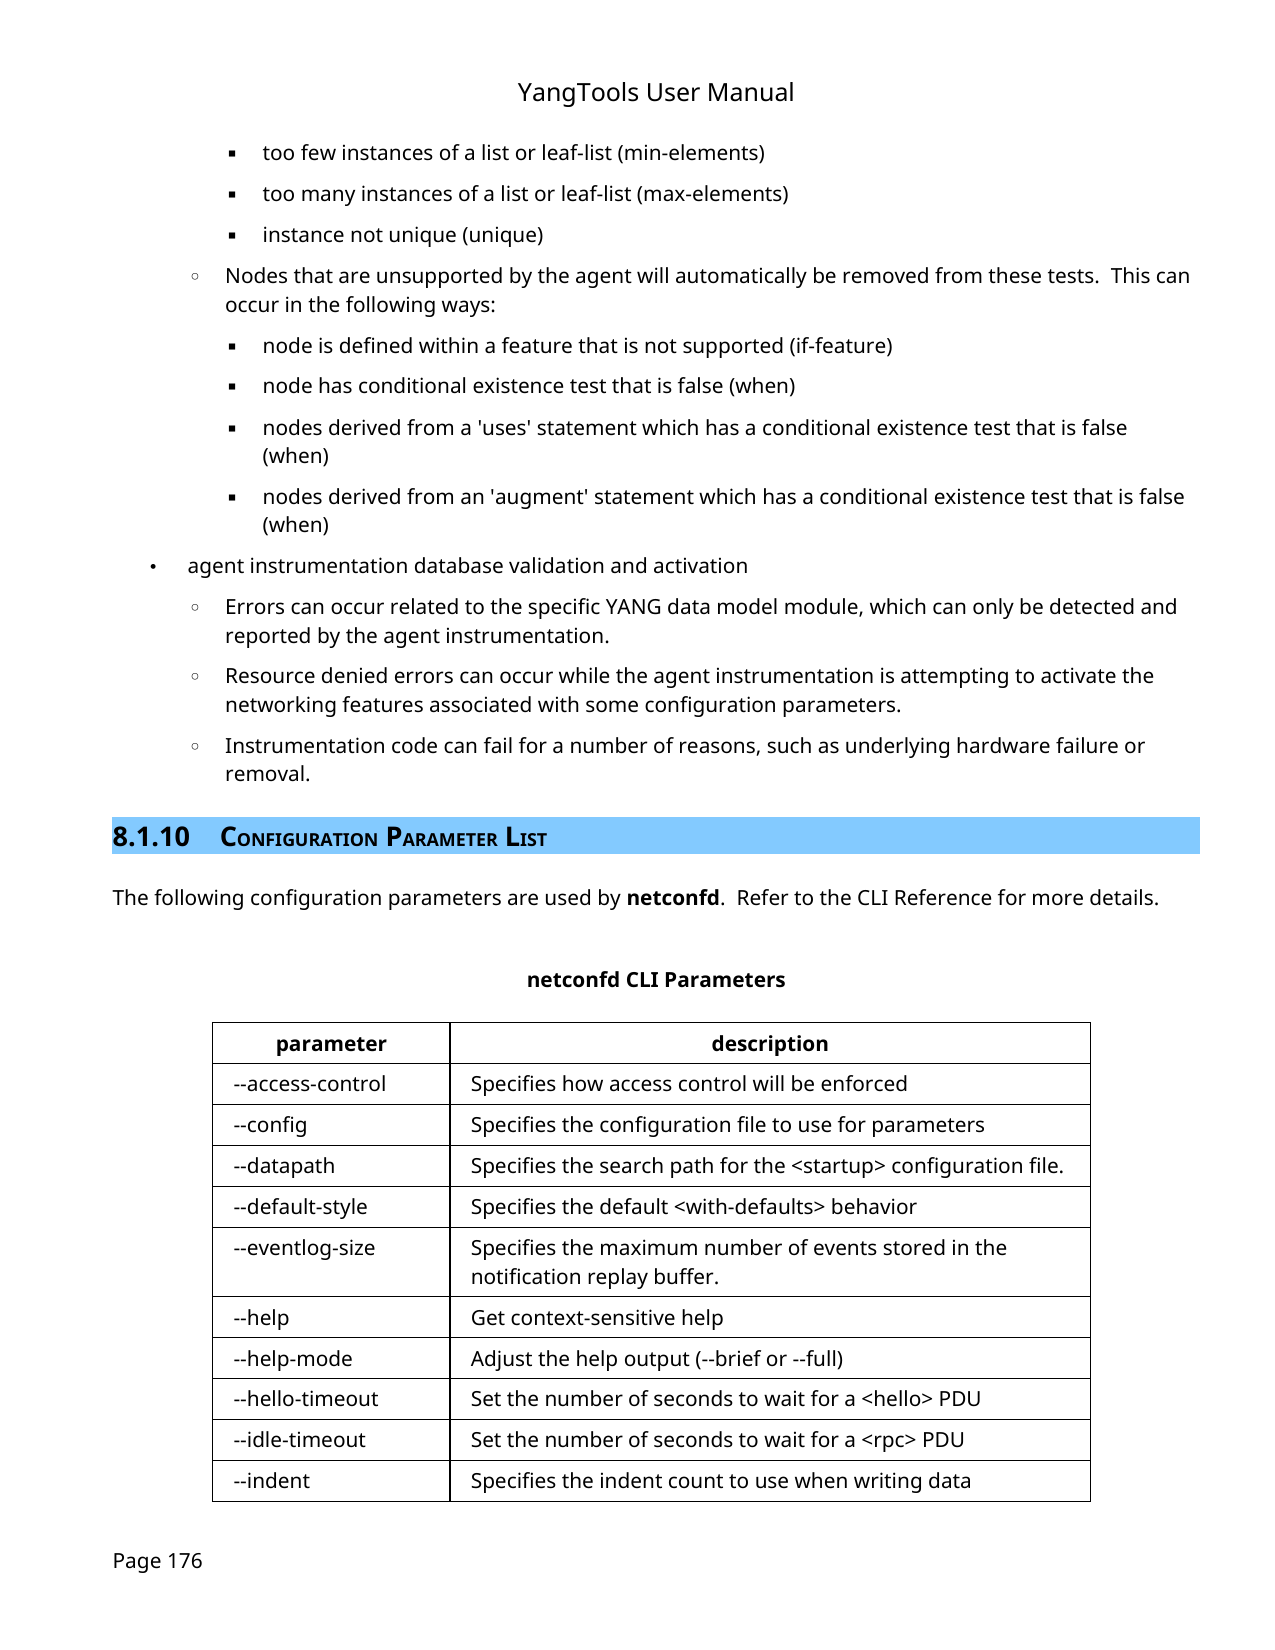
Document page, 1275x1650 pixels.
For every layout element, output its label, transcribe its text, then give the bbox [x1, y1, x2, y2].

table_header parameter [213, 1023, 449, 1063]
table_cell --default-style [213, 1187, 449, 1227]
table_cell --indent [213, 1461, 449, 1501]
table_cell --datapath [213, 1146, 449, 1186]
table_cell Specifies the configuration file to use for parameters [451, 1105, 1090, 1145]
list instance not unique (unique) [225, 220, 1200, 249]
table_header description [451, 1023, 1090, 1063]
table_cell --help-mode [213, 1338, 449, 1378]
list agent instrumentation database validation and activation [150, 551, 1200, 580]
list Nodes that are unsupported by the agent will automatically be removed from these tests. This can occur in the following ways: [187, 261, 1200, 318]
table_cell Adjust the help output (--brief or --full) [451, 1338, 1090, 1378]
table_cell --help [213, 1297, 449, 1337]
text The following configuration parameters are used by netconfd. Refer to the CLI Reference for more details. [112, 883, 1200, 912]
list nodes derived from a 'uses' statement which has a conditional existence test that is false (when) [225, 413, 1200, 469]
table_cell Get context-sensitive help [451, 1297, 1090, 1337]
table_cell Specifies the maximum number of events stored in the notification replay buffer. [451, 1228, 1090, 1296]
table_cell --hello-timeout [213, 1379, 449, 1419]
list node is defined within a feature that is not supported (if-feature) [225, 331, 1200, 359]
list node has conditional existence test that is false (when) [225, 372, 1200, 400]
table_cell Specifies the default <with-defaults> behavior [451, 1187, 1090, 1227]
subtitle Configuration Parameter List [112, 817, 1200, 854]
table_cell Specifies the search path for the <startup> configuration file. [451, 1146, 1090, 1186]
table_cell Specifies the indent count to use when writing data [451, 1461, 1090, 1501]
list too few instances of a list or leaf-list (min-elements) [225, 138, 1200, 167]
list nodes derived from an 'augment' statement which has a conditional existence test that is false (when) [225, 482, 1200, 539]
list too many instances of a list or leaf-list (max-elements) [225, 179, 1200, 208]
table_cell --eventlog-size [213, 1228, 449, 1296]
list Instrumentation code can fail for a number of reasons, such as underlying hardware failure or removal. [187, 731, 1200, 788]
table_cell --access-control [213, 1064, 449, 1104]
list Resource denied errors can occur while the agent instrumentation is attempting to activate the networking features associated with some configuration parameters. [187, 662, 1200, 718]
table_cell --idle-timeout [213, 1420, 449, 1460]
table_cell Specifies how access control will be enforced [451, 1064, 1090, 1104]
subtitle netconfd CLI Parameters [127, 965, 1185, 993]
table_cell Set the number of seconds to wait for a <hello> PDU [451, 1379, 1090, 1419]
list Errors can occur related to the specific YANG data model module, which can only be detected and reported by the agent instrumentation. [187, 592, 1200, 649]
table_cell --config [213, 1105, 449, 1145]
table_cell Set the number of seconds to wait for a <rpc> PDU [451, 1420, 1090, 1460]
